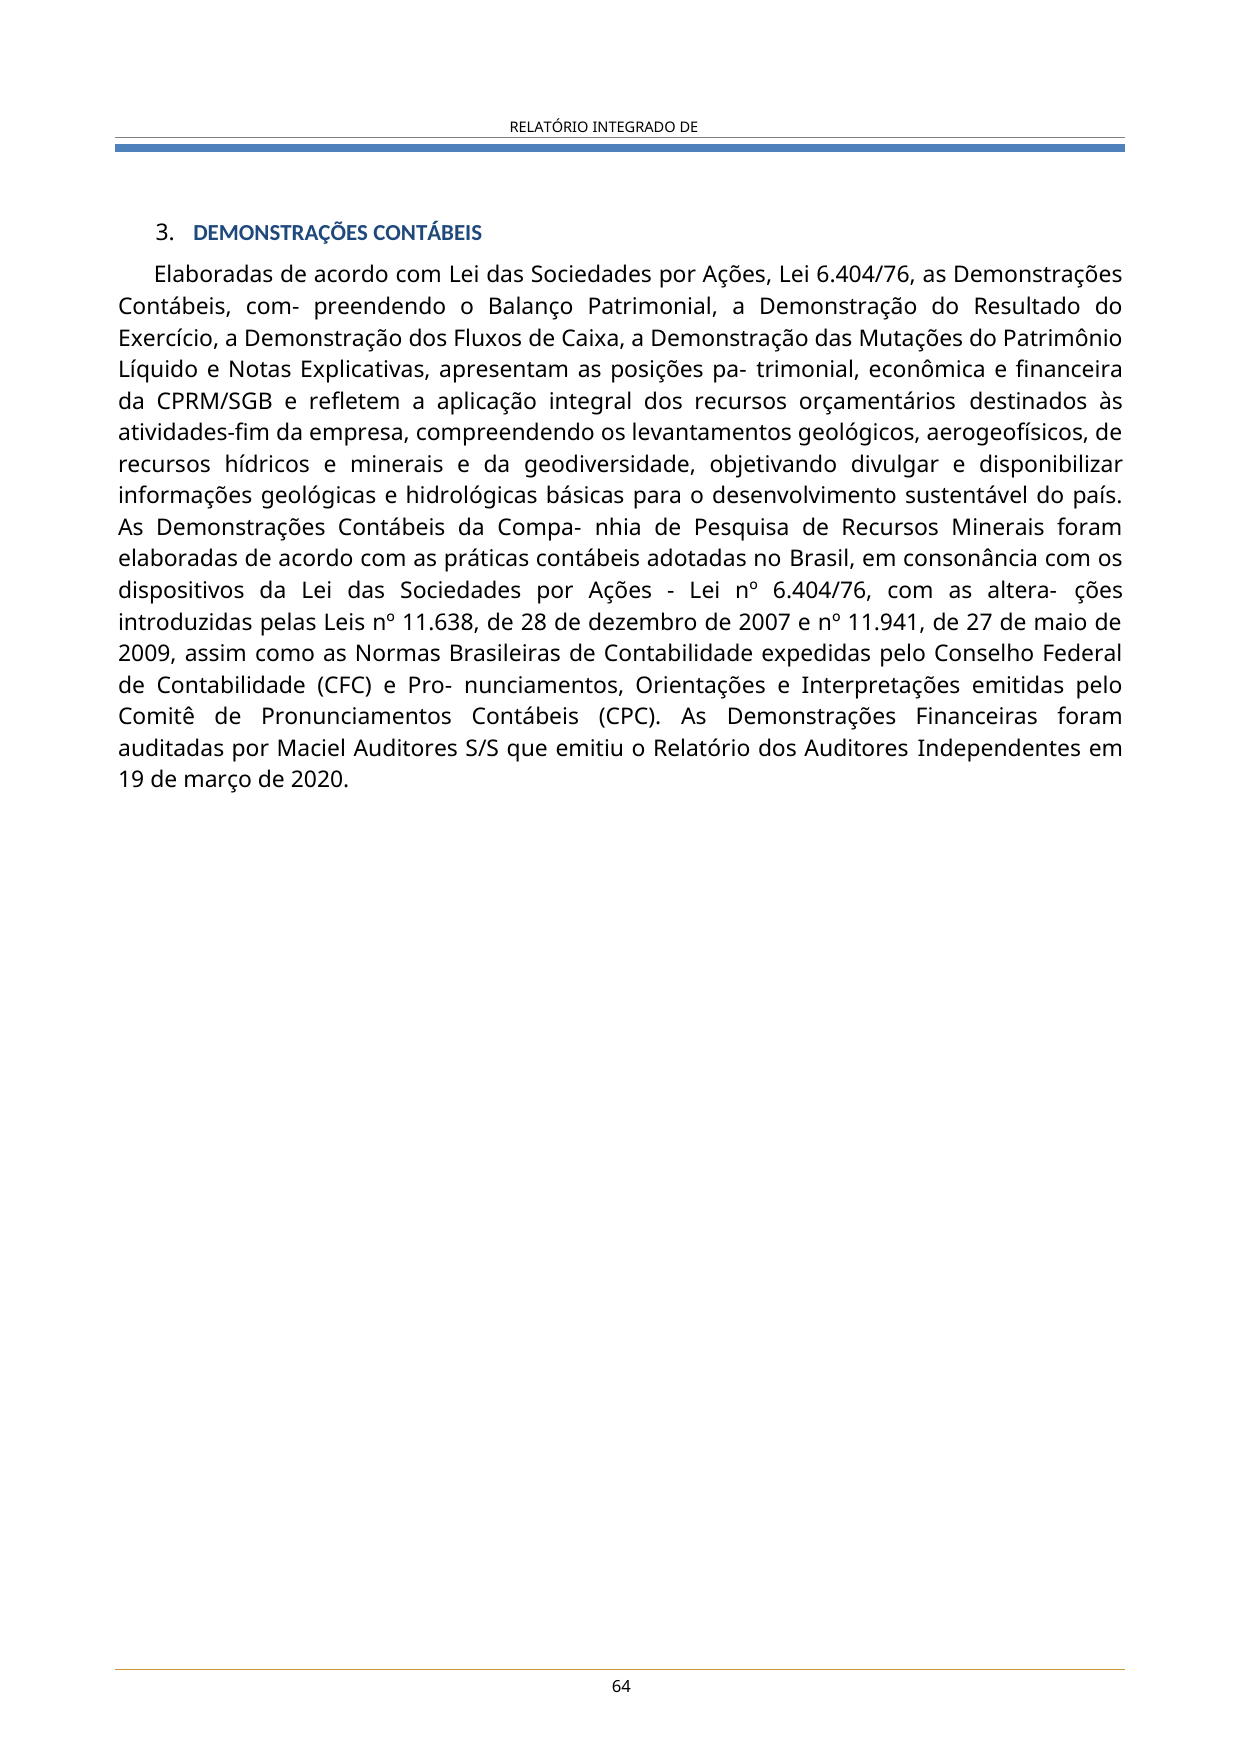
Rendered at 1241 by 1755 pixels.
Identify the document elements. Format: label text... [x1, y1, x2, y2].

text Elaboradas de acordo com Lei das Sociedades por Ações, Lei 6.404/76, as Demonstrações Contábeis, com- preendendo o Balanço Patrimonial, a Demonstração do Resultado do Exercício, a Demonstração dos Fluxos de Caixa, a Demonstração das Mutações do Patrimônio Líquido e Notas Explicativas, apresentam as posições pa- trimonial, econômica e financeira da CPRM/SGB e refletem a aplicação integral dos recursos orçamentários destinados às atividades-fim da empresa, compreendendo os levantamentos geológicos, aerogeofísicos, de recursos hídricos e minerais e da geodiversidade, objetivando divulgar e disponibilizar informações geológicas e hidrológicas básicas para o desenvolvimento sustentável do país. As Demonstrações Contábeis da Compa- nhia de Pesquisa de Recursos Minerais foram elaboradas de acordo com as práticas contábeis adotadas no Brasil, em consonância com os dispositivos da Lei das Sociedades por Ações - Lei nº 6.404/76, com as altera- ções introduzidas pelas Leis nº 11.638, de 28 de dezembro de 2007 e nº 11.941, de 27 de maio de 2009, assim como as Normas Brasileiras de Contabilidade expedidas pelo Conselho Federal de Contabilidade (CFC) e Pro- nunciamentos, Orientações e Interpretações emitidas pelo Comitê de Pronunciamentos Contábeis (CPC). As Demonstrações Financeiras foram auditadas por Maciel Auditores S/S que emitiu o Relatório dos Auditores Independentes em 19 de março de 2020. [118, 258, 1123, 794]
list DEMONSTRAÇÕES CONTÁBEIS [155, 216, 1153, 247]
